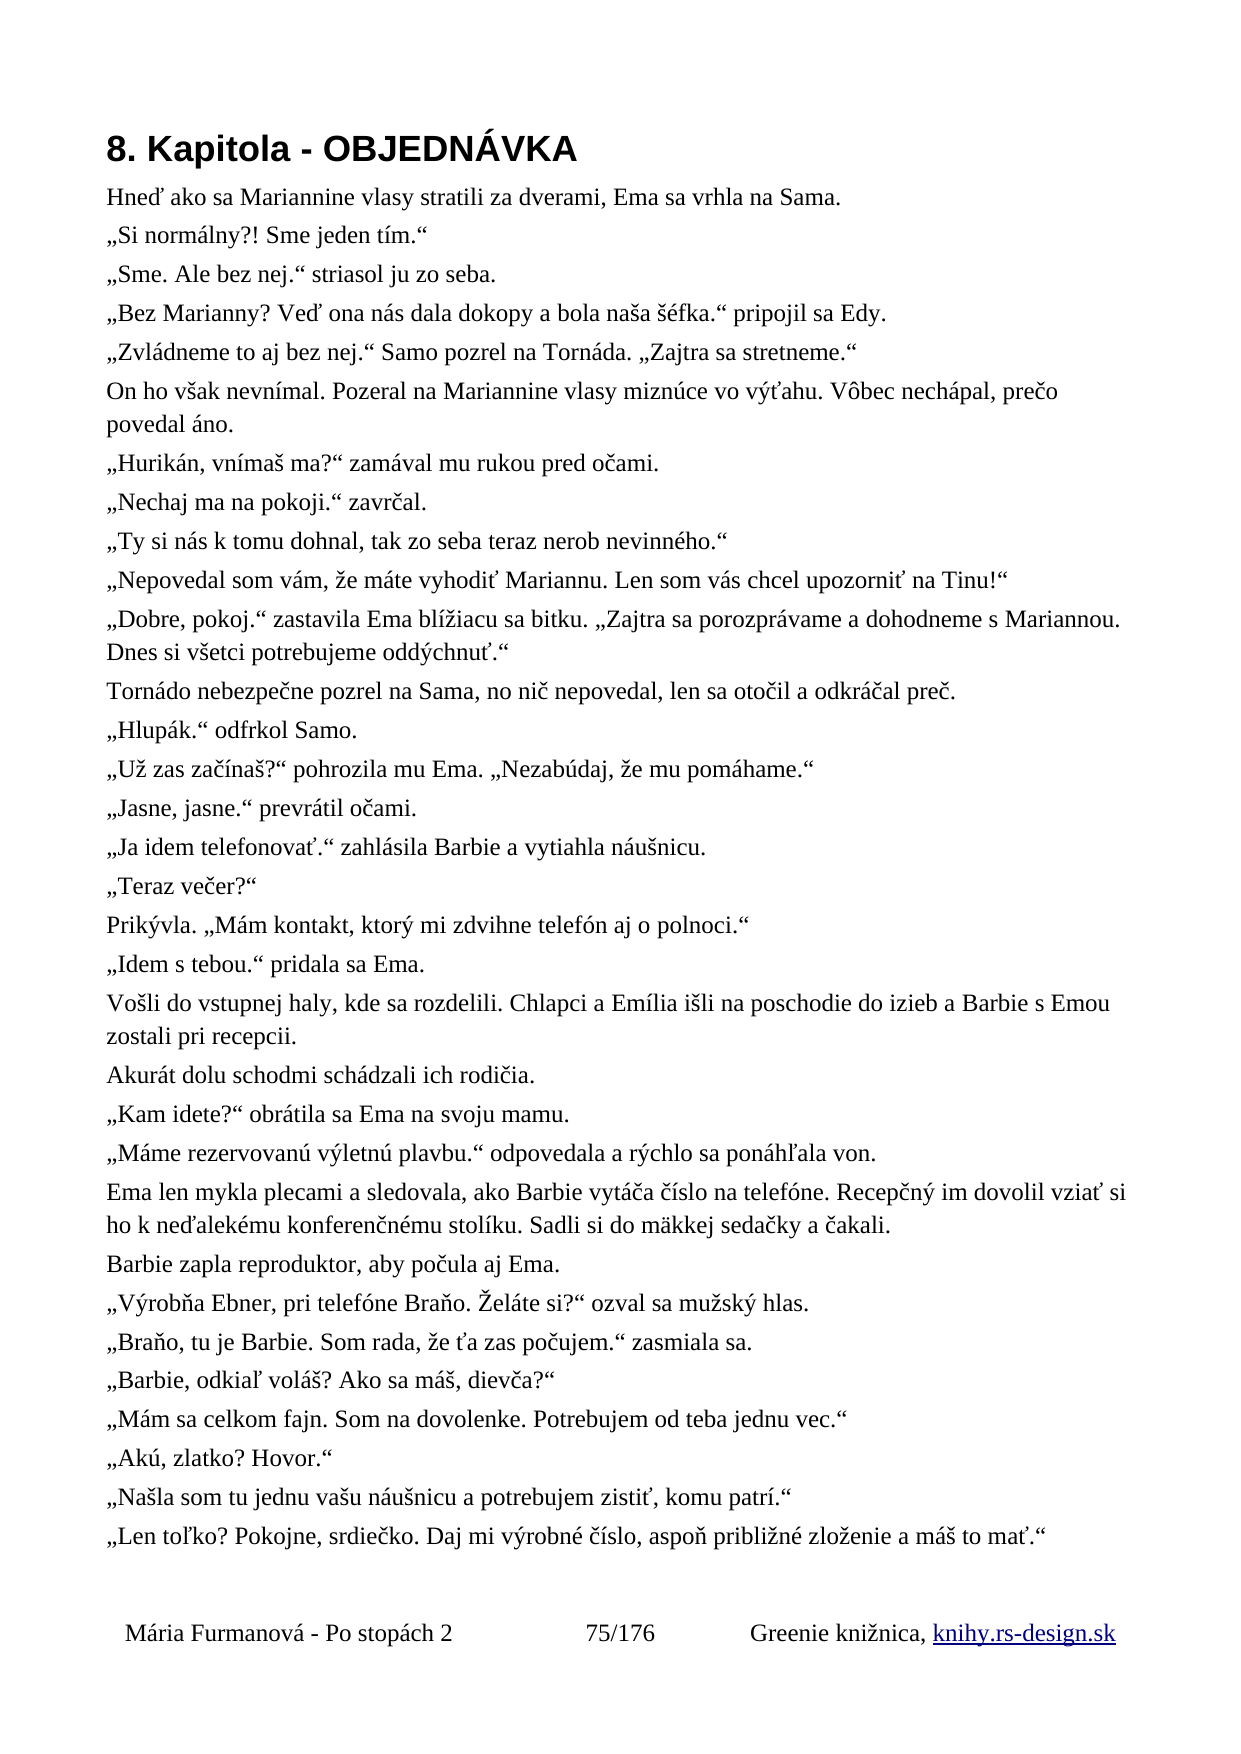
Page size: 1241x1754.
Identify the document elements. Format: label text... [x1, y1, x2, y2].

text „Výrobňa Ebner, pri telefóne Braňo. Želáte si?“ ozval sa mužský hlas. [106, 1288, 1134, 1316]
text „Len toľko? Pokojne, srdiečko. Daj mi výrobné číslo, aspoň približné zloženie a máš to mať.“ [106, 1521, 1134, 1550]
text „Našla som tu jednu vašu náušnicu a potrebujem zistiť, komu patrí.“ [106, 1482, 1134, 1511]
text „Hurikán, vnímaš ma?“ zamával mu rukou pred očami. [106, 448, 1134, 477]
text „Barbie, odkiaľ voláš? Ako sa máš, dievča?“ [106, 1366, 1134, 1394]
subtitle 8. Kapitola - OBJEDNÁVKA [106, 127, 1134, 169]
text „Zvládneme to aj bez nej.“ Samo pozrel na Tornáda. „Zajtra sa stretneme.“ [106, 337, 1134, 366]
text Akurát dolu schodmi schádzali ich rodičia. [106, 1060, 1134, 1088]
text „Nechaj ma na pokoji.“ zavrčal. [106, 487, 1134, 516]
text „Dobre, pokoj.“ zastavila Ema blížiacu sa bitku. „Zajtra sa porozprávame a dohodneme s Mariannou. Dnes si všetci potrebujeme oddýchnuť.“ [106, 604, 1134, 666]
text „Teraz večer?“ [106, 871, 1134, 900]
text „Jasne, jasne.“ prevrátil očami. [106, 793, 1134, 822]
text Vošli do vstupnej haly, kde sa rozdelili. Chlapci a Emília išli na poschodie do izieb a Barbie s Emou zostali pri recepcii. [106, 988, 1134, 1049]
text „Ja idem telefonovať.“ zahlásila Barbie a vytiahla náušnicu. [106, 832, 1134, 861]
text „Ty si nás k tomu dohnal, tak zo seba teraz nerob nevinného.“ [106, 526, 1134, 555]
text „Akú, zlatko? Hovor.“ [106, 1443, 1134, 1472]
text Ema len mykla plecami a sledovala, ako Barbie vytáča číslo na telefóne. Recepčný im dovolil vziať si ho k neďalekému konferenčnému stolíku. Sadli si do mäkkej sedačky a čakali. [106, 1177, 1134, 1238]
text „Idem s tebou.“ pridala sa Ema. [106, 949, 1134, 978]
text „Mám sa celkom fajn. Som na dovolenke. Potrebujem od teba jednu vec.“ [106, 1404, 1134, 1433]
text „Si normálny?! Sme jeden tím.“ [106, 221, 1134, 249]
text On ho však nevnímal. Pozeral na Mariannine vlasy miznúce vo výťahu. Vôbec nechápal, prečo povedal áno. [106, 376, 1134, 438]
text Hneď ako sa Mariannine vlasy stratili za dverami, Ema sa vrhla na Sama. [106, 182, 1134, 210]
text „Kam idete?“ obrátila sa Ema na svoju mamu. [106, 1099, 1134, 1127]
text Barbie zapla reproduktor, aby počula aj Ema. [106, 1249, 1134, 1277]
text Prikývla. „Mám kontakt, ktorý mi zdvihne telefón aj o polnoci.“ [106, 910, 1134, 939]
text „Hlupák.“ odfrkol Samo. [106, 715, 1134, 744]
text „Bez Marianny? Veď ona nás dala dokopy a bola naša šéfka.“ pripojil sa Edy. [106, 298, 1134, 327]
text „Sme. Ale bez nej.“ striasol ju zo seba. [106, 259, 1134, 288]
text „Už zas začínaš?“ pohrozila mu Ema. „Nezabúdaj, že mu pomáhame.“ [106, 754, 1134, 783]
text Tornádo nebezpečne pozrel na Sama, no nič nepovedal, len sa otočil a odkráčal preč. [106, 676, 1134, 705]
text „Nepovedal som vám, že máte vyhodiť Mariannu. Len som vás chcel upozorniť na Tinu!“ [106, 565, 1134, 594]
text „Braňo, tu je Barbie. Som rada, že ťa zas počujem.“ zasmiala sa. [106, 1327, 1134, 1355]
text „Máme rezervovanú výletnú plavbu.“ odpovedala a rýchlo sa ponáhľala von. [106, 1138, 1134, 1166]
